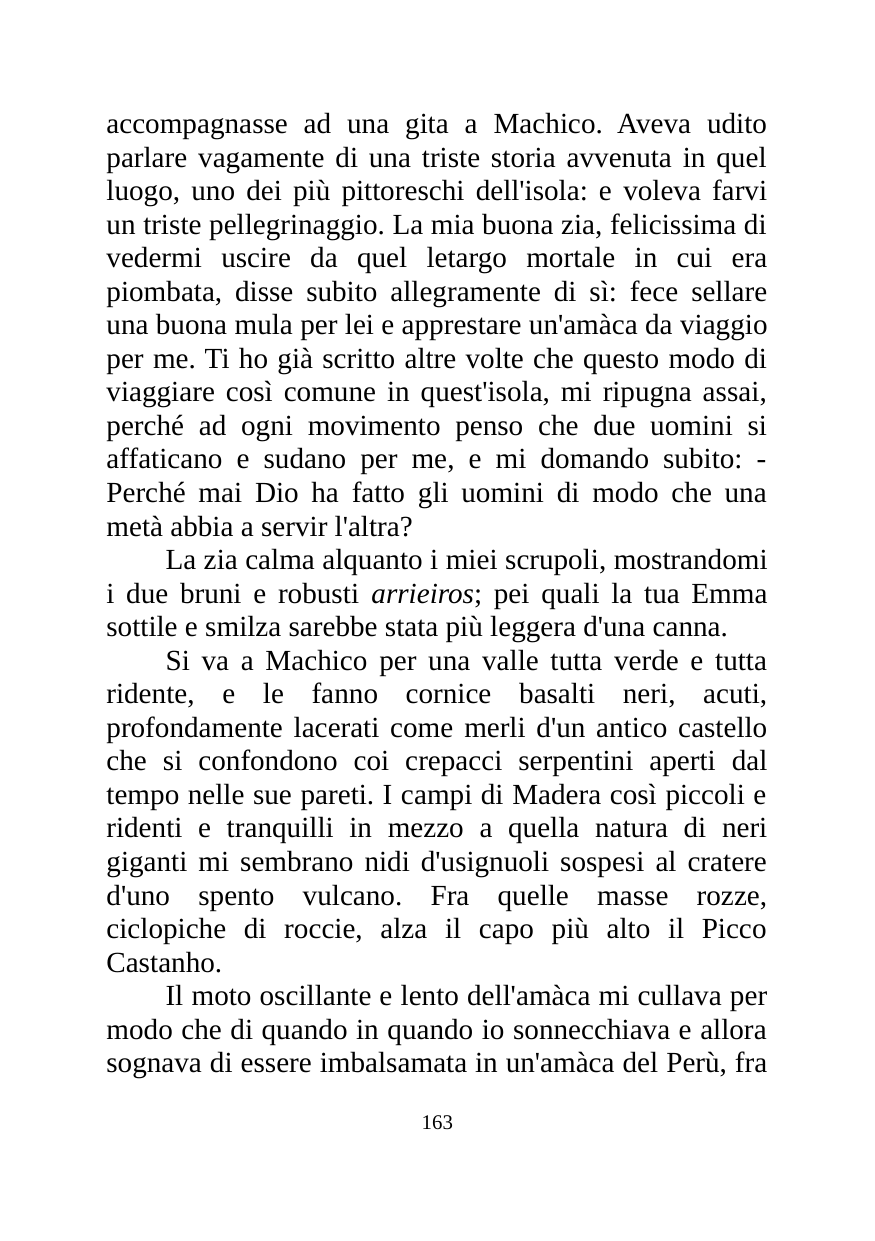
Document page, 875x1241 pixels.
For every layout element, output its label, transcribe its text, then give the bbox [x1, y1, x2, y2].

text Il moto oscillante e lento dell'amàca mi cullava per modo che di quando in quando io sonnecchiava e allora sognava di essere imbalsamata in un'amàca del Perù, fra [106, 978, 768, 1079]
text Si va a Machico per una valle tutta verde e tutta ridente, e le fanno cornice basalti neri, acuti, profondamente lacerati come merli d'un antico castello che si confondono coi crepacci serpentini aperti dal tempo nelle sue pareti. I campi di Madera così piccoli e ridenti e tranquilli in mezzo a quella natura di neri giganti mi sembrano nidi d'usignuoli sospesi al cratere d'uno spento vulcano. Fra quelle masse rozze, ciclopiche di roccie, alza il capo più alto il Picco Castanho. [106, 643, 768, 978]
text accompagnasse ad una gita a Machico. Aveva udito parlare vagamente di una triste storia avvenuta in quel luogo, uno dei più pittoreschi dell'isola: e voleva farvi un triste pellegrinaggio. La mia buona zia, felicissima di vedermi uscire da quel letargo mortale in cui era piombata, disse subito allegramente di sì: fece sellare una buona mula per lei e apprestare un'amàca da viaggio per me. Ti ho già scritto altre volte che questo modo di viaggiare così comune in quest'isola, mi ripugna assai, perché ad ogni movimento penso che due uomini si affaticano e sudano per me, e mi domando subito: - Perché mai Dio ha fatto gli uomini di modo che una metà abbia a servir l'altra? [106, 106, 768, 542]
text La zia calma alquanto i miei scrupoli, mostrandomi i due bruni e robusti arrieiros; pei quali la tua Emma sottile e smilza sarebbe stata più leggera d'una canna. [106, 542, 768, 643]
